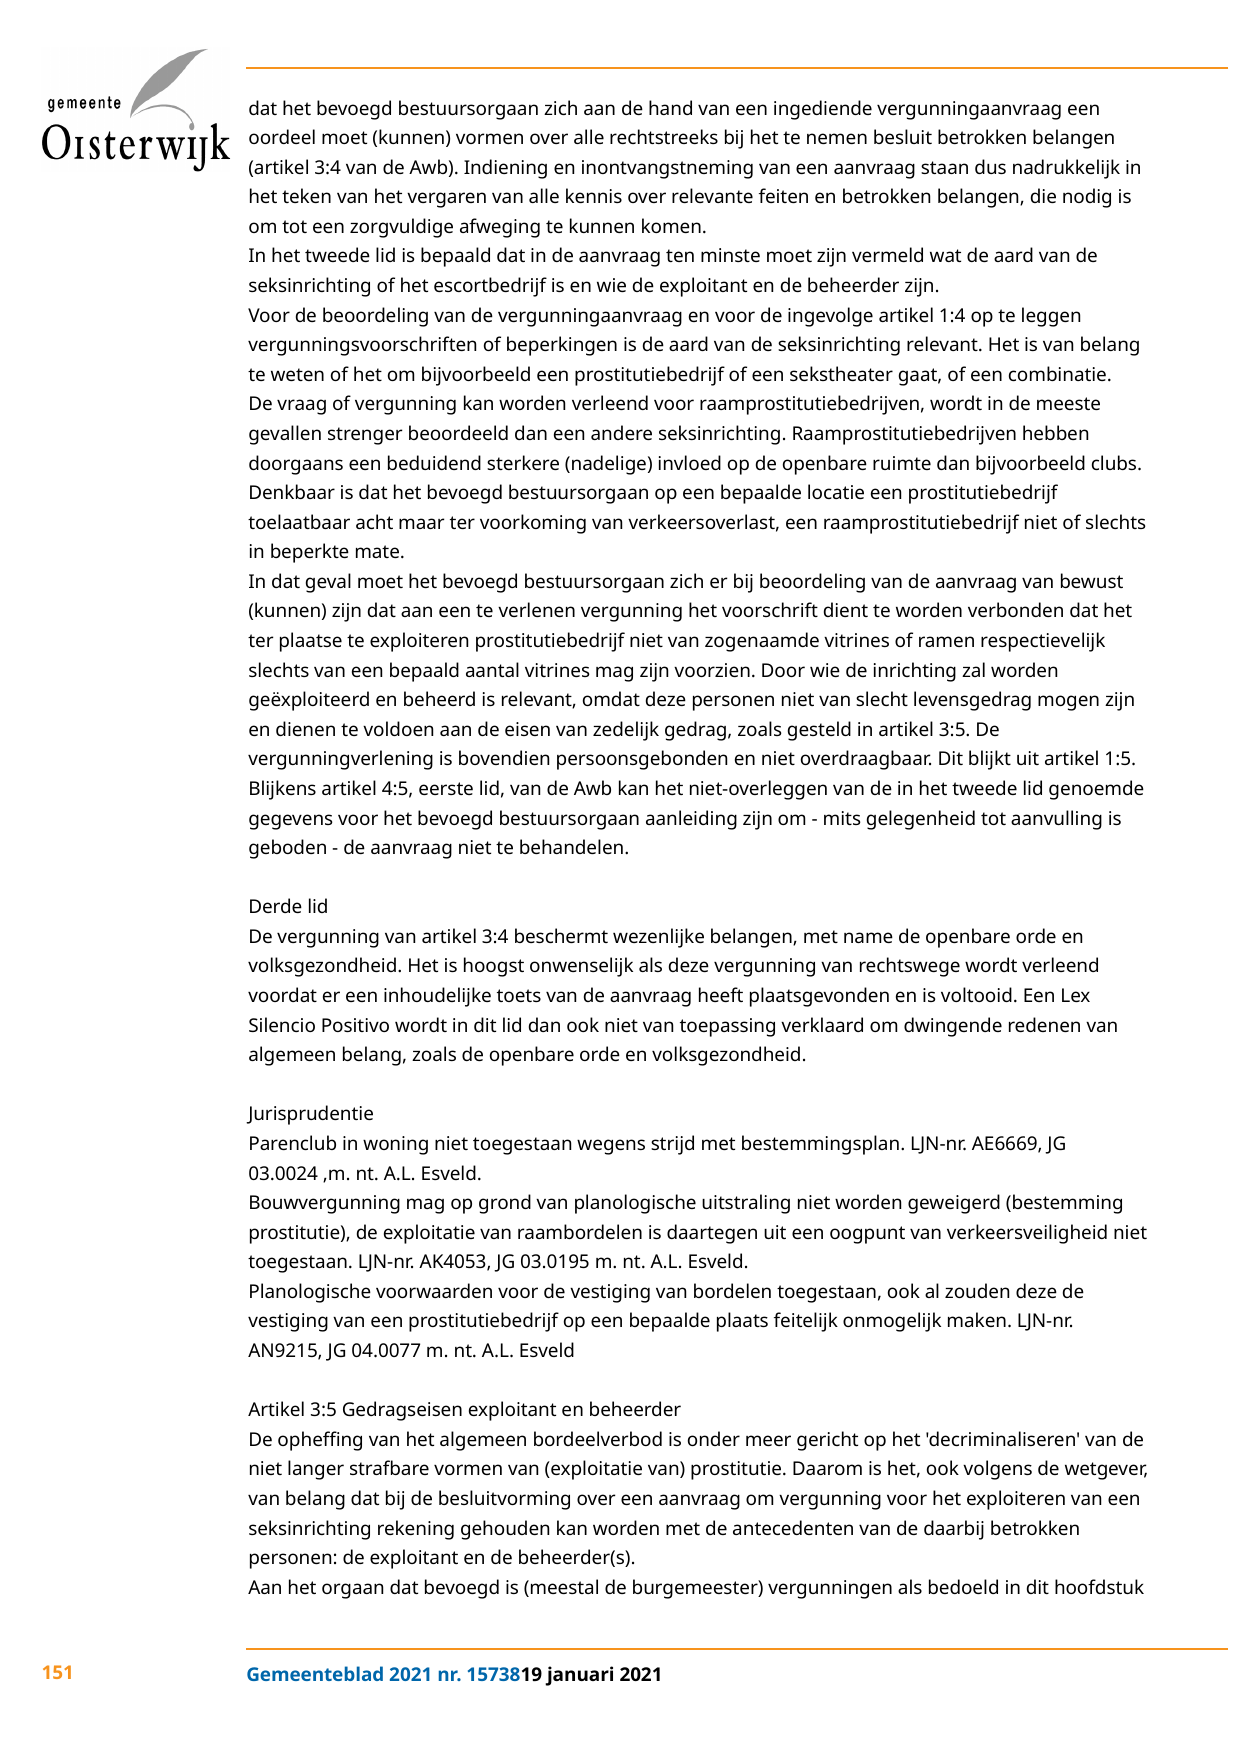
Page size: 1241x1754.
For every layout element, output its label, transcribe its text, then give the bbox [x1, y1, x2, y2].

text Parenclub in woning niet toegestaan wegens strijd met bestemmingsplan. LJN-nr. AE6669, JG 03.0024 ,m. nt. A.L. Esveld. [248, 1130, 1152, 1186]
text Bouwvergunning mag op grond van planologische uitstraling niet worden geweigerd (bestemming prostitutie), de exploitatie van raambordelen is daartegen uit een oogpunt van verkeersveiligheid niet toegestaan. LJN-nr. AK4053, JG 03.0195 m. nt. A.L. Esveld. [248, 1189, 1152, 1274]
text dat het bevoegd bestuursorgaan zich aan de hand van een ingediende vergunningaanvraag een oordeel moet (kunnen) vormen over alle rechtstreeks bij het te nemen besluit betrokken belangen (artikel 3:4 van de Awb). Indiening en inontvangstneming van een aanvraag staan dus nadrukkelijk in het teken van het vergaren van alle kennis over relevante feiten en betrokken belangen, die nodig is om tot een zorgvuldige afweging te kunnen komen. [248, 95, 1152, 239]
text De vergunning van artikel 3:4 beschermt wezenlijke belangen, met name de openbare orde en volksgezondheid. Het is hoogst onwenselijk als deze vergunning van rechtswege wordt verleend voordat er een inhoudelijke toets van de aanvraag heeft plaatsgevonden en is voltooid. Een Lex Silencio Positivo wordt in dit lid dan ook niet van toepassing verklaard om dwingende redenen van algemeen belang, zoals de openbare orde en volksgezondheid. [248, 923, 1152, 1067]
text Derde lid [248, 893, 1152, 919]
text De opheffing van het algemeen bordeelverbod is onder meer gericht op het 'decriminaliseren' van de niet langer strafbare vormen van (exploitatie van) prostitutie. Daarom is het, ook volgens de wetgever, van belang dat bij de besluitvorming over een aanvraag om vergunning voor het exploiteren van een seksinrichting rekening gehouden kan worden met de antecedenten van de daarbij betrokken personen: de exploitant en de beheerder(s). [248, 1426, 1152, 1570]
text De vraag of vergunning kan worden verleend voor raamprostitutiebedrijven, wordt in de meeste gevallen strenger beoordeeld dan een andere seksinrichting. Raamprostitutiebedrijven hebben doorgaans een beduidend sterkere (nadelige) invloed op de openbare ruimte dan bijvoorbeeld clubs. Denkbaar is dat het bevoegd bestuursorgaan op een bepaalde locatie een prostitutiebedrijf toelaatbaar acht maar ter voorkoming van verkeersoverlast, een raamprostitutiebedrijf niet of slechts in beperkte mate. [248, 391, 1152, 564]
text In het tweede lid is bepaald dat in de aanvraag ten minste moet zijn vermeld wat de aard van de seksinrichting of het escortbedrijf is en wie de exploitant en de beheerder zijn. [248, 243, 1152, 298]
picture [41, 47, 231, 172]
text Artikel 3:5 Gedragseisen exploitant en beheerder [248, 1396, 1152, 1422]
text In dat geval moet het bevoegd bestuursorgaan zich er bij beoordeling van de aanvraag van bewust (kunnen) zijn dat aan een te verlenen vergunning het voorschrift dient te worden verbonden dat het ter plaatse te exploiteren prostitutiebedrijf niet van zogenaamde vitrines of ramen respectievelijk slechts van een bepaald aantal vitrines mag zijn voorzien. Door wie de inrichting zal worden geëxploiteerd en beheerd is relevant, omdat deze personen niet van slecht levensgedrag mogen zijn en dienen te voldoen aan de eisen van zedelijk gedrag, zoals gesteld in artikel 3:5. De vergunningverlening is bovendien persoonsgebonden en niet overdraagbaar. Dit blijkt uit artikel 1:5. Blijkens artikel 4:5, eerste lid, van de Awb kan het niet-overleggen van de in het tweede lid genoemde gegevens voor het bevoegd bestuursorgaan aanleiding zijn om - mits gelegenheid tot aanvulling is geboden - de aanvraag niet te behandelen. [248, 568, 1152, 860]
text Planologische voorwaarden voor de vestiging van bordelen toegestaan, ook al zouden deze de vestiging van een prostitutiebedrijf op een bepaalde plaats feitelijk onmogelijk maken. LJN-nr. AN9215, JG 04.0077 m. nt. A.L. Esveld [248, 1278, 1152, 1363]
text Voor de beoordeling van de vergunningaanvraag en voor de ingevolge artikel 1:4 op te leggen vergunningsvoorschriften of beperkingen is de aard van de seksinrichting relevant. Het is van belang te weten of het om bijvoorbeeld een prostitutiebedrijf of een sekstheater gaat, of een combinatie. [248, 302, 1152, 387]
text Aan het orgaan dat bevoegd is (meestal de burgemeester) vergunningen als bedoeld in dit hoofdstuk [248, 1574, 1152, 1600]
text Jurisprudentie [248, 1101, 1152, 1126]
